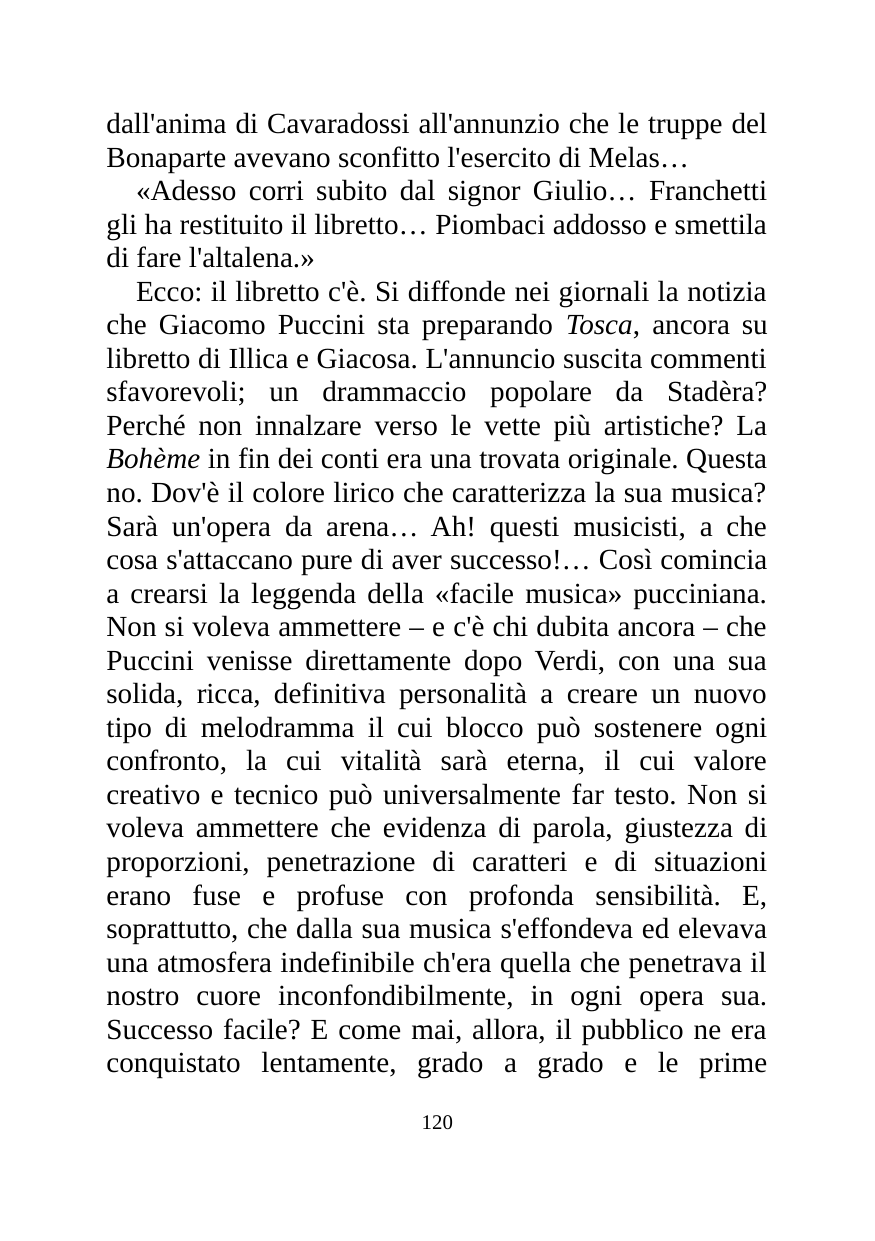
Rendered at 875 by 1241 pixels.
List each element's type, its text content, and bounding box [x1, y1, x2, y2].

text dall'anima di Cavaradossi all'annunzio che le truppe del Bonaparte avevano sconfitto l'esercito di Melas… [106, 106, 768, 173]
text Ecco: il libretto c'è. Si diffonde nei giornali la notizia che Giacomo Puccini sta preparando Tosca, ancora su libretto di Illica e Giacosa. L'annuncio suscita commenti sfavorevoli; un drammaccio popolare da Stadèra? Perché non innalzare verso le vette più artistiche? La Bohème in fin dei conti era una trovata originale. Questa no. Dov'è il colore lirico che caratterizza la sua musica? Sarà un'opera da arena… Ah! questi musicisti, a che cosa s'attaccano pure di aver successo!… Così comincia a crearsi la leggenda della «facile musica» pucciniana. Non si voleva ammettere – e c'è chi dubita ancora – che Puccini venisse direttamente dopo Verdi, con una sua solida, ricca, definitiva personalità a creare un nuovo tipo di melodramma il cui blocco può sostenere ogni confronto, la cui vitalità sarà eterna, il cui valore creativo e tecnico può universalmente far testo. Non si voleva ammettere che evidenza di parola, giustezza di proporzioni, penetrazione di caratteri e di situazioni erano fuse e profuse con profonda sensibilità. E, soprattutto, che dalla sua musica s'effondeva ed elevava una atmosfera indefinibile ch'era quella che penetrava il nostro cuore inconfondibilmente, in ogni opera sua. Successo facile? E come mai, allora, il pubblico ne era conquistato lentamente, grado a grado e le prime [106, 274, 768, 1079]
text «Adesso corri subito dal signor Giulio… Franchetti gli ha restituito il libretto… Piombaci addosso e smettila di fare l'altalena.» [106, 173, 768, 274]
